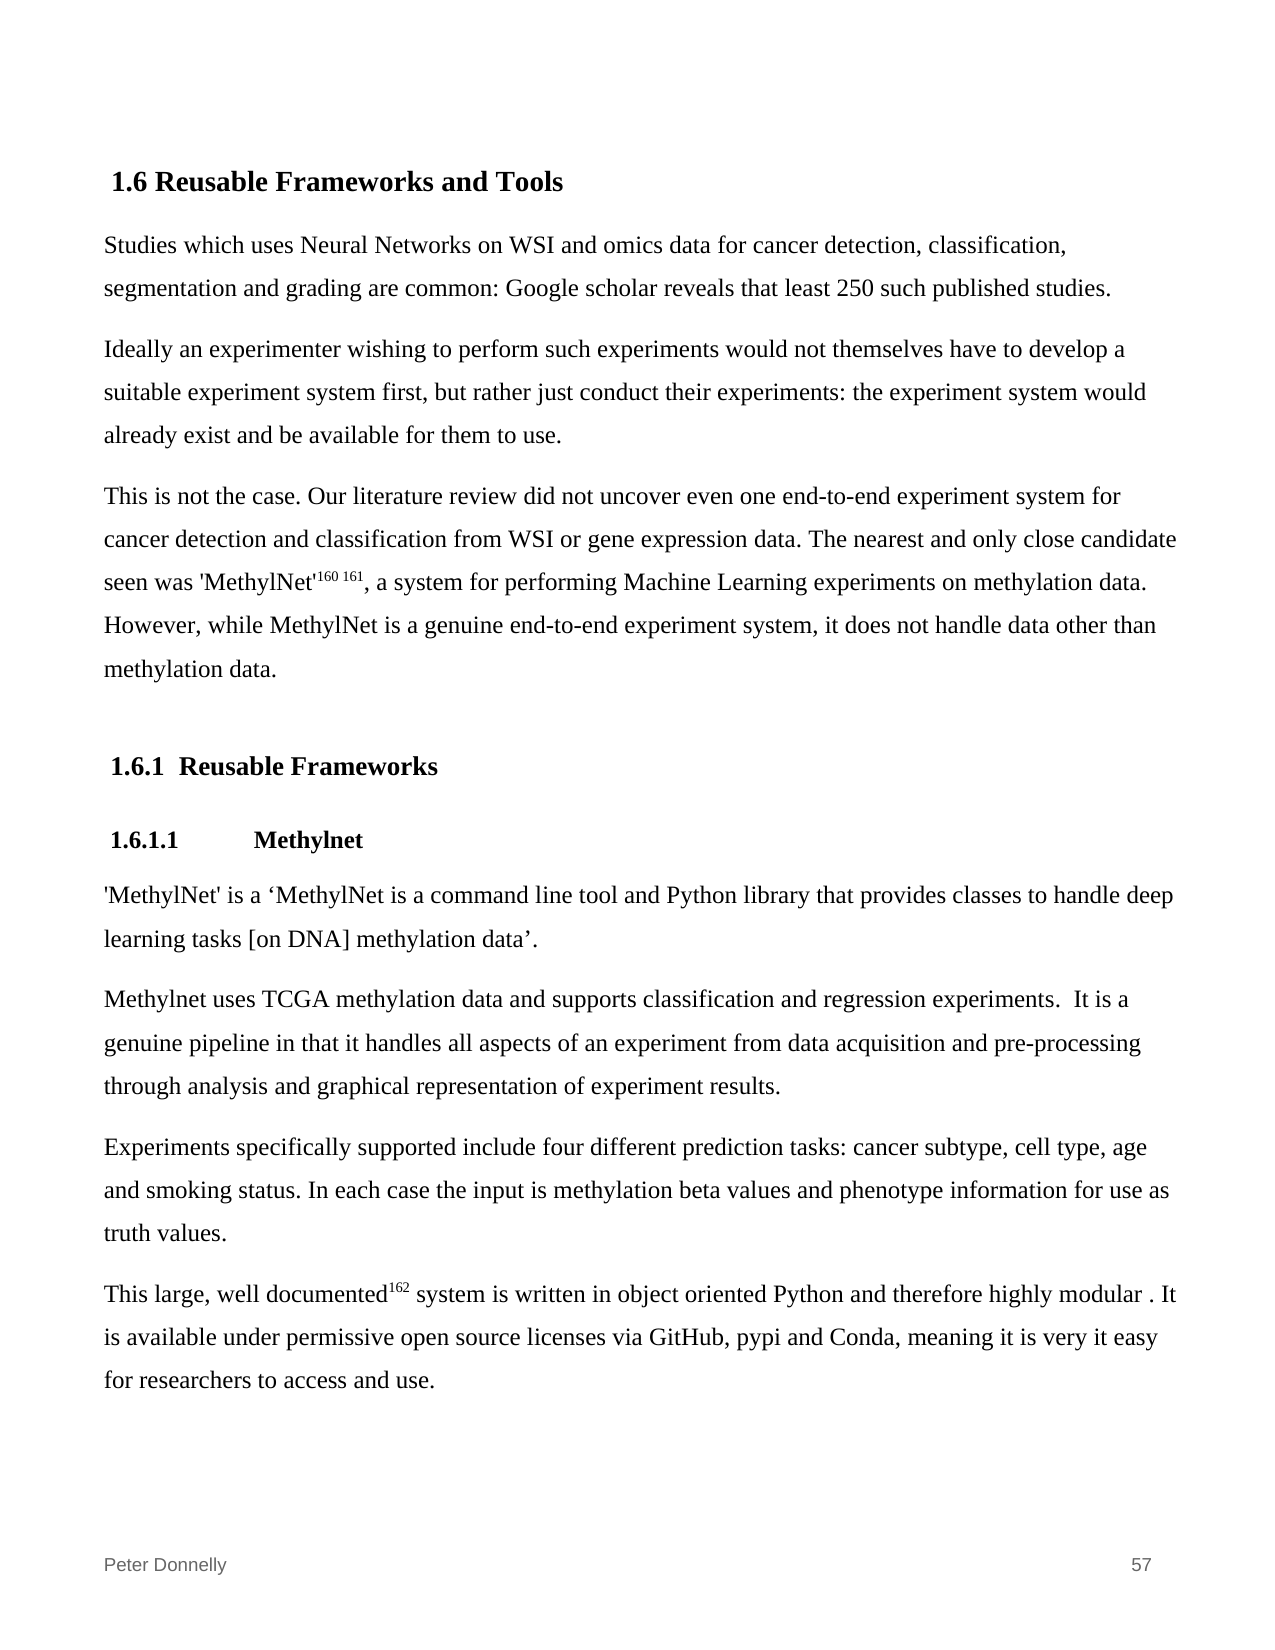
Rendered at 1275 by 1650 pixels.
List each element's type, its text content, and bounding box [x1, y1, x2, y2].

subtitle Reusable Frameworks and Tools [103, 164, 1181, 198]
text Ideally an experimenter wishing to perform such experiments would not themselves have to develop a suitable experiment system first, but rather just conduct their experiments: the experiment system would already exist and be available for them to use. [103, 334, 1181, 449]
text This is not the case. Our literature review did not uncover even one end-to-end experiment system for cancer detection and classification from WSI or gene expression data. The nearest and only close candidate seen was 'MethylNet' , a system for performing Machine Learning experiments on methylation data. However, while MethylNet is a genuine end-to-end experiment system, it does not handle data other than methylation data. [103, 481, 1181, 682]
subtitle Methylnet [103, 825, 1181, 854]
text 'MethylNet' is a ‘MethylNet is a command line tool and Python library that provides classes to handle deep learning tasks [on DNA] methylation data’. [103, 881, 1181, 952]
text This large, well documented system is written in object oriented Python and therefore highly modular . It is available under permissive open source licenses via GitHub, pypi and Conda, meaning it is very it easy for researchers to access and use. [103, 1279, 1181, 1394]
text Methylnet uses TCGA methylation data and supports classification and regression experiments. It is a genuine pipeline in that it handles all aspects of an experiment from data acquisition and pre-processing through analysis and graphical representation of experiment results. [103, 984, 1181, 1099]
subtitle Reusable Frameworks [103, 750, 1181, 781]
text Experiments specifically supported include four different prediction tasks: cancer subtype, cell type, age and smoking status. In each case the input is methylation beta values and phenotype information for use as truth values. [103, 1132, 1181, 1247]
text Studies which uses Neural Networks on WSI and omics data for cancer detection, classification, segmentation and grading are common: Google scholar reveals that least 250 such published studies. [103, 230, 1181, 302]
